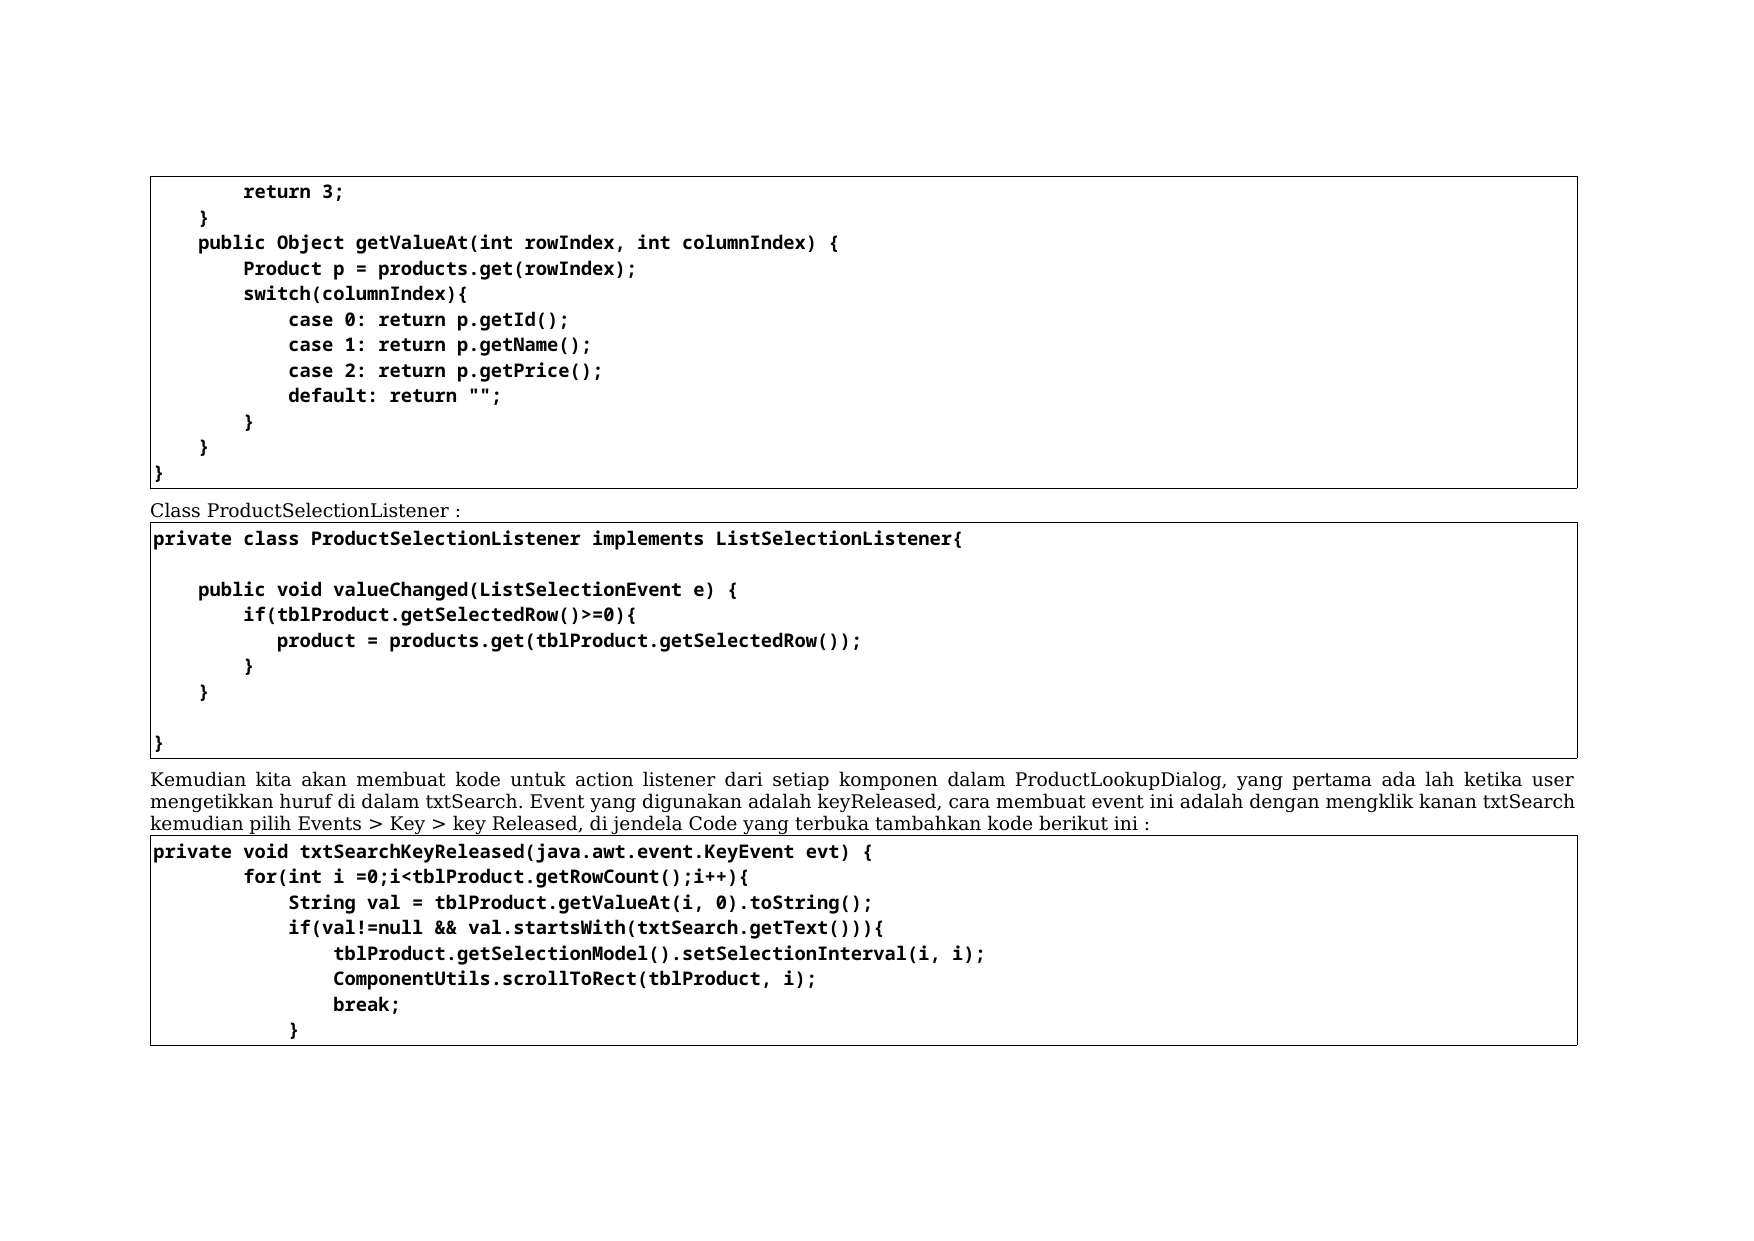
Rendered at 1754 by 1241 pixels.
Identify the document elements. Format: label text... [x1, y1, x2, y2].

text public Object getValueAt(int rowIndex, int columnIndex) { [151, 227, 1577, 252]
text private void txtSearchKeyReleased(java.awt.event.KeyEvent evt) { [151, 836, 1577, 861]
text case 1: return p.getName(); [151, 329, 1577, 354]
text public void valueChanged(ListSelectionEvent e) { [151, 573, 1577, 598]
text } [151, 1014, 1577, 1045]
text if(tblProduct.getSelectedRow()>=0){ [151, 598, 1577, 624]
text for(int i =0;i<tblProduct.getRowCount();i++){ [151, 861, 1577, 886]
text case 2: return p.getPrice(); [151, 354, 1577, 380]
text ComponentUtils.scrollToRect(tblProduct, i); [151, 963, 1577, 988]
text private class ProductSelectionListener implements ListSelectionListener{ [151, 523, 1577, 550]
text case 0: return p.getId(); [151, 303, 1577, 329]
text tblProduct.getSelectionModel().setSelectionInterval(i, i); [151, 937, 1577, 963]
text } [151, 675, 1577, 703]
text } [151, 649, 1577, 675]
text return 3; [151, 177, 1577, 201]
text if(val!=null && val.startsWith(txtSearch.getText())){ [151, 912, 1577, 937]
text default: return ""; [151, 380, 1577, 405]
text Class ProductSelectionListener : [150, 500, 1577, 522]
text String val = tblProduct.getValueAt(i, 0).toString(); [151, 886, 1577, 912]
text } [151, 201, 1577, 227]
text Product p = products.get(rowIndex); [151, 252, 1577, 278]
text switch(columnIndex){ [151, 278, 1577, 303]
text break; [151, 988, 1577, 1014]
text } [151, 726, 1577, 758]
text } [151, 431, 1577, 456]
text } [151, 405, 1577, 431]
text product = products.get(tblProduct.getSelectedRow()); [151, 624, 1577, 649]
text } [151, 456, 1577, 488]
text Kemudian kita akan membuat kode untuk action listener dari setiap komponen dalam ProductLookupDialog, yang pertama ada lah ketika user mengetikkan huruf di dalam txtSearch. Event yang digunakan adalah keyReleased, cara membuat event ini adalah dengan mengklik kanan txtSearch kemudian pilih Events > Key > key Released, di jendela Code yang terbuka tambahkan kode berikut ini : [150, 769, 1577, 835]
